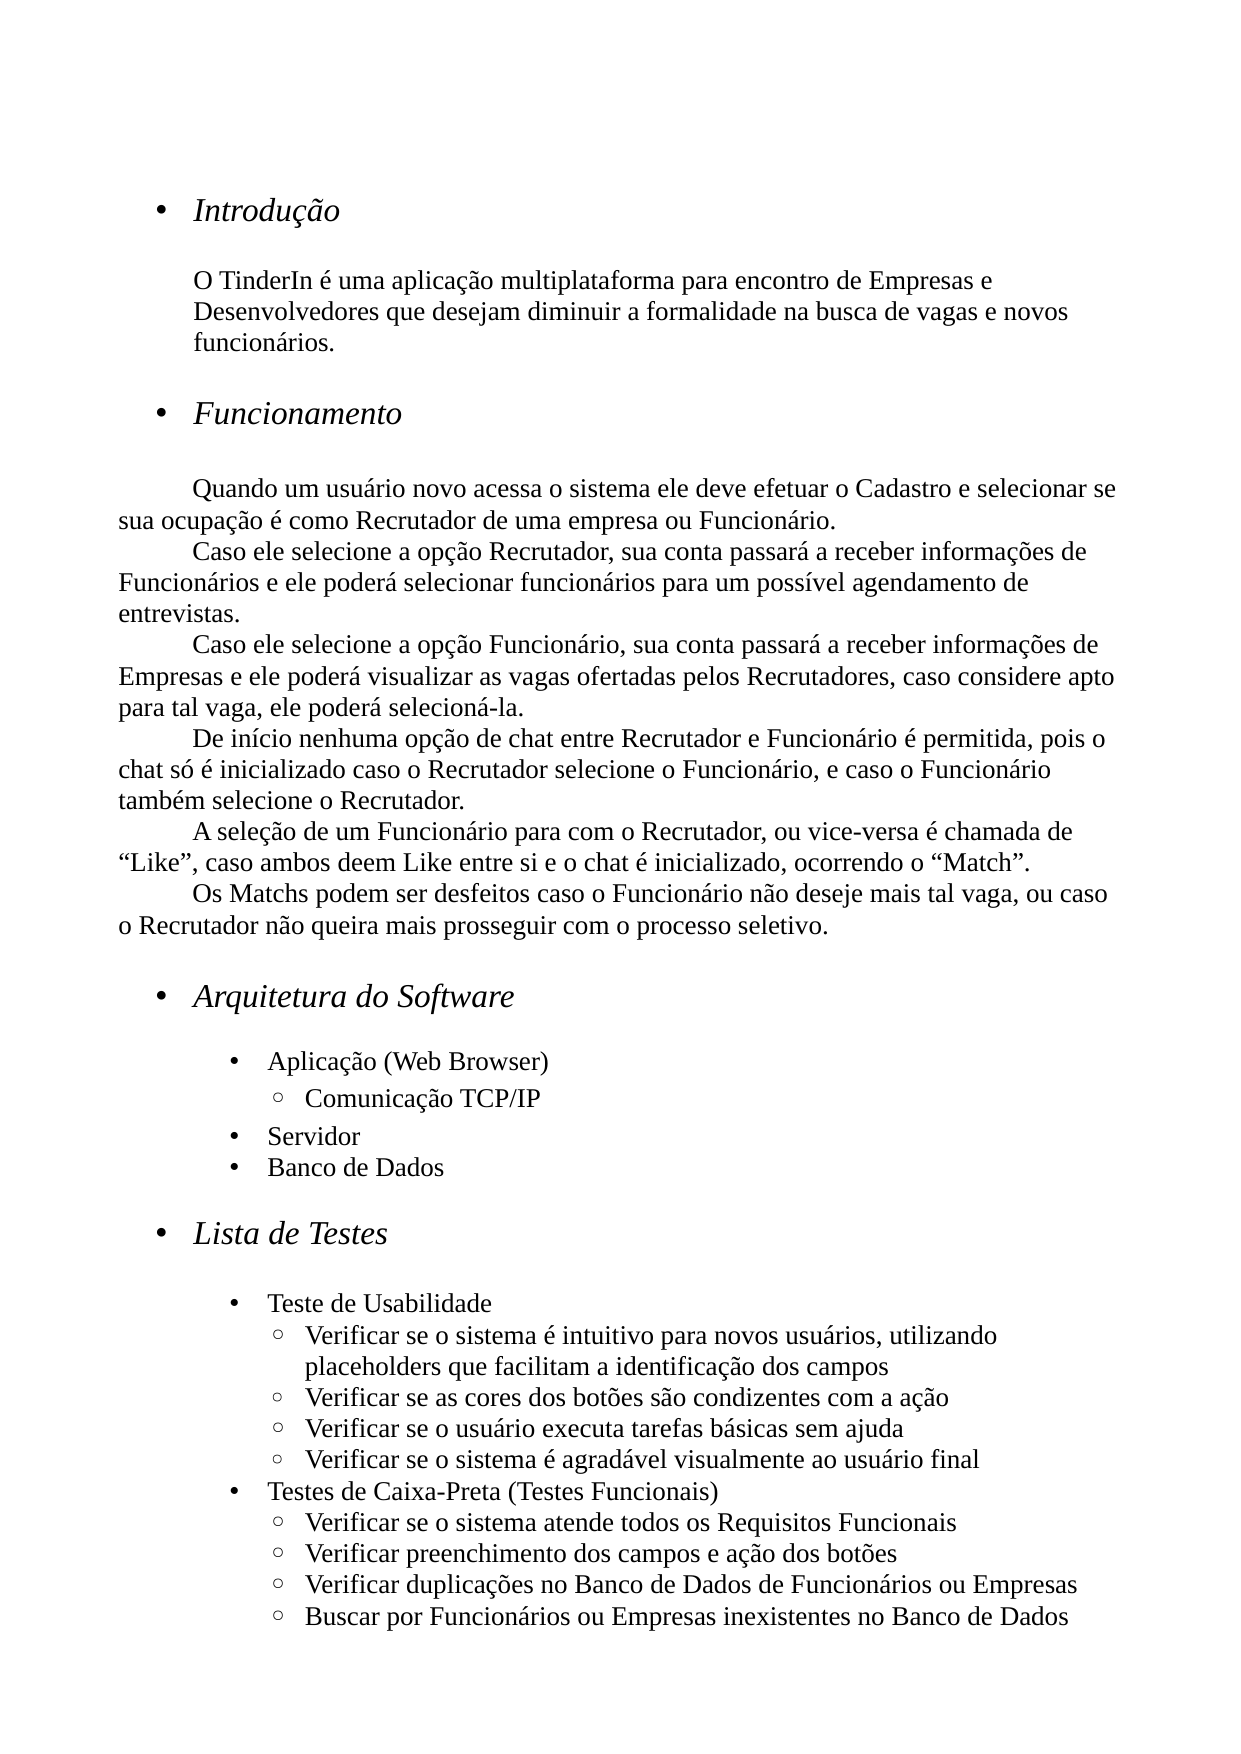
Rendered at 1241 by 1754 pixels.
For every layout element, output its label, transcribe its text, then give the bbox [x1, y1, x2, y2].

list Verificar se as cores dos botões são condizentes com a ação [267, 1381, 1122, 1412]
list Aplicação (Web Browser) [229, 1045, 1122, 1077]
text Os Matchs podem ser desfeitos caso o Funcionário não deseje mais tal vaga, ou caso o Recrutador não queira mais prosseguir com o processo seletivo. [118, 878, 1122, 940]
text A seleção de um Funcionário para com o Recrutador, ou vice-versa é chamada de “Like”, caso ambos deem Like entre si e o chat é inicializado, ocorrendo o “Match”. [118, 815, 1122, 878]
list Servidor [229, 1120, 1122, 1151]
text De início nenhuma opção de chat entre Recrutador e Funcionário é permitida, pois o chat só é inicializado caso o Recrutador selecione o Funcionário, e caso o Funcionário também selecione o Recrutador. [118, 722, 1122, 815]
list Introdução [156, 190, 1122, 228]
text Caso ele selecione a opção Funcionário, sua conta passará a receber informações de Empresas e ele poderá visualizar as vagas ofertadas pelos Recrutadores, caso considere apto para tal vaga, ele poderá selecioná-la. [118, 628, 1122, 722]
list Banco de Dados [229, 1151, 1122, 1182]
list Verificar duplicações no Banco de Dados de Funcionários ou Empresas [267, 1568, 1122, 1600]
list Buscar por Funcionários ou Empresas inexistentes no Banco de Dados [267, 1600, 1122, 1631]
list Verificar se o usuário executa tarefas básicas sem ajuda [267, 1412, 1122, 1444]
list Lista de Testes [156, 1213, 1122, 1252]
list Verificar se o sistema atende todos os Requisitos Funcionais [267, 1506, 1122, 1537]
list Verificar se o sistema é agradável visualmente ao usuário final [267, 1444, 1122, 1475]
text Quando um usuário novo acessa o sistema ele deve efetuar o Cadastro e selecionar se sua ocupação é como Recrutador de uma empresa ou Funcionário. [118, 468, 1122, 535]
list Testes de Caixa-Preta (Testes Funcionais) [229, 1475, 1122, 1506]
list Verificar se o sistema é intuitivo para novos usuários, utilizando placeholders que facilitam a identificação dos campos [267, 1319, 1122, 1381]
list Comunicação TCP/IP [267, 1082, 1122, 1114]
list Teste de Usabilidade [229, 1288, 1122, 1319]
list Arquitetura do Software [156, 976, 1122, 1014]
list Verificar preenchimento dos campos e ação dos botões [267, 1537, 1122, 1568]
list Funcionamento [156, 394, 1122, 432]
list O TinderIn é uma aplicação multiplataforma para encontro de Empresas e Desenvolvedores que desejam diminuir a formalidade na busca de vagas e novos funcionários. [156, 264, 1122, 358]
text Caso ele selecione a opção Recrutador, sua conta passará a receber informações de Funcionários e ele poderá selecionar funcionários para um possível agendamento de entrevistas. [118, 535, 1122, 628]
